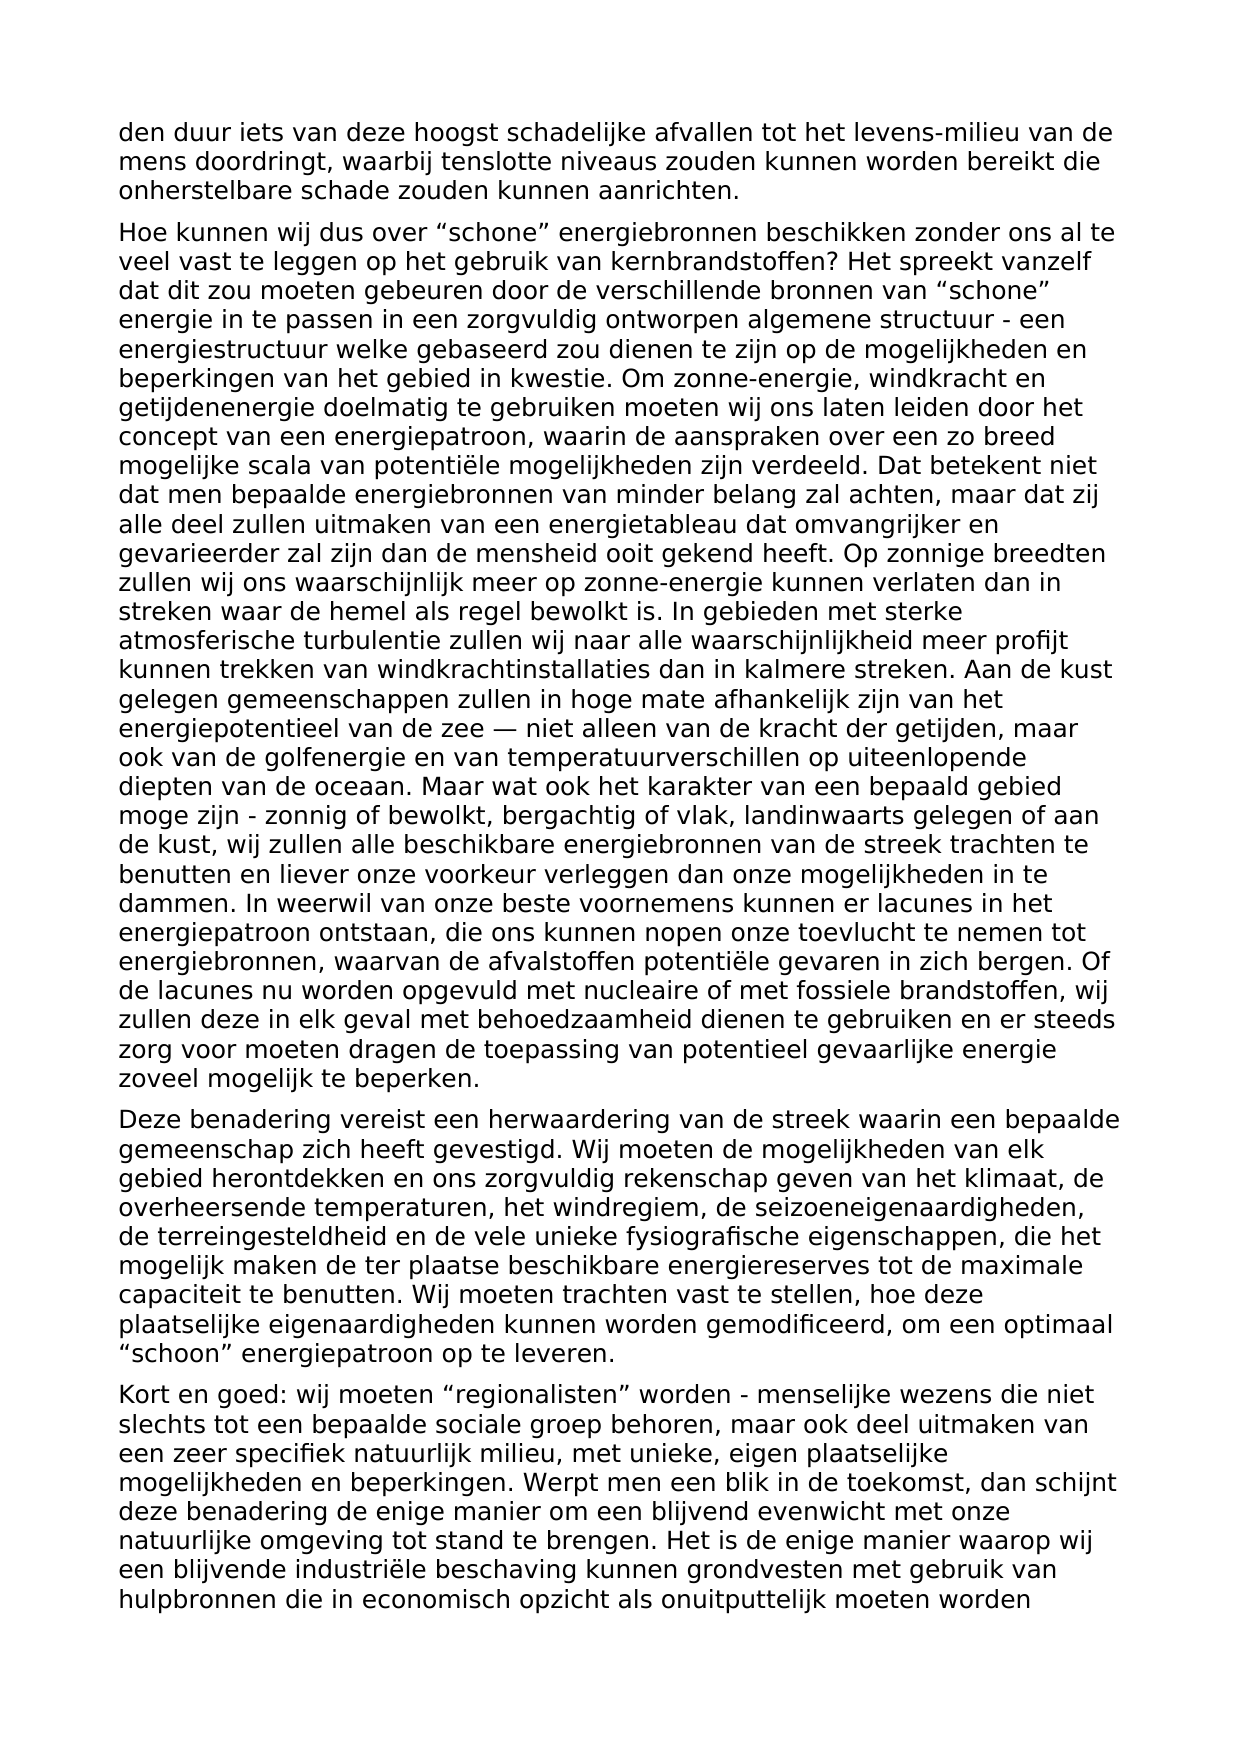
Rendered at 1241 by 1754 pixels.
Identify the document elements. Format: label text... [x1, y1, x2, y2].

text Hoe kunnen wij dus over “schone” energiebronnen beschikken zonder ons al te veel vast te leggen op het gebruik van kernbrandstoffen? Het spreekt vanzelf dat dit zou moeten gebeuren door de verschillende bronnen van “schone” energie in te passen in een zorgvuldig ontworpen algemene structuur - een energiestructuur welke gebaseerd zou dienen te zijn op de mogelijkheden en beperkingen van het gebied in kwestie. Om zonne-energie, windkracht en getijdenenergie doelmatig te gebruiken moeten wij ons laten leiden door het concept van een energiepatroon, waarin de aanspraken over een zo breed mogelijke scala van potentiële mogelijkheden zijn verdeeld. Dat betekent niet dat men bepaalde energiebronnen van minder belang zal achten, maar dat zij alle deel zullen uitmaken van een energietableau dat omvangrijker en gevarieerder zal zijn dan de mensheid ooit gekend heeft. Op zonnige breedten zullen wij ons waarschijnlijk meer op zonne-energie kunnen verlaten dan in streken waar de hemel als regel bewolkt is. In gebieden met sterke atmosferische turbulentie zullen wij naar alle waarschijnlijkheid meer profijt kunnen trekken van windkrachtinstallaties dan in kalmere streken. Aan de kust gelegen gemeenschappen zullen in hoge mate afhankelijk zijn van het energiepotentieel van de zee — niet alleen van de kracht der getijden, maar ook van de golfenergie en van temperatuurverschillen op uiteenlopende diepten van de oceaan. Maar wat ook het karakter van een bepaald gebied moge zijn - zonnig of bewolkt, bergachtig of vlak, landinwaarts gelegen of aan de kust, wij zullen alle beschikbare energiebronnen van de streek trachten te benutten en liever onze voorkeur verleggen dan onze mogelijkheden in te dammen. In weerwil van onze beste voornemens kunnen er lacunes in het energiepatroon ontstaan, die ons kunnen nopen onze toevlucht te nemen tot energiebronnen, waarvan de afvalstoffen potentiële gevaren in zich bergen. Of de lacunes nu worden opgevuld met nucleaire of met fossiele brandstoffen, wij zullen deze in elk geval met behoedzaamheid dienen te gebruiken en er steeds zorg voor moeten dragen de toepassing van potentieel gevaarlijke energie zoveel mogelijk te beperken. [118, 218, 1122, 1093]
text Kort en goed: wij moeten “regionalisten” worden - menselijke wezens die niet slechts tot een bepaalde sociale groep behoren, maar ook deel uitmaken van een zeer specifiek natuurlijk milieu, met unieke, eigen plaatselijke mogelijkheden en beperkingen. Werpt men een blik in de toekomst, dan schijnt deze benadering de enige manier om een blijvend evenwicht met onze natuurlijke omgeving tot stand te brengen. Het is de enige manier waarop wij een blijvende industriële beschaving kunnen grondvesten met gebruik van hulpbronnen die in economisch opzicht als onuitputtelijk moeten worden [118, 1381, 1122, 1614]
text Deze benadering vereist een herwaardering van de streek waarin een bepaalde gemeenschap zich heeft gevestigd. Wij moeten de mogelijkheden van elk gebied herontdekken en ons zorgvuldig rekenschap geven van het klimaat, de overheersende temperaturen, het windregiem, de seizoeneigenaardigheden, de terreingesteldheid en de vele unieke fysiografische eigenschappen, die het mogelijk maken de ter plaatse beschikbare energiereserves tot de maximale capaciteit te benutten. Wij moeten trachten vast te stellen, hoe deze plaatselijke eigenaardigheden kunnen worden gemodificeerd, om een optimaal “schoon” energiepatroon op te leveren. [118, 1106, 1122, 1368]
text den duur iets van deze hoogst schadelijke afvallen tot het levens-milieu van de mens doordringt, waarbij tenslotte niveaus zouden kunnen worden bereikt die onherstelbare schade zouden kunnen aanrichten. [118, 118, 1122, 206]
